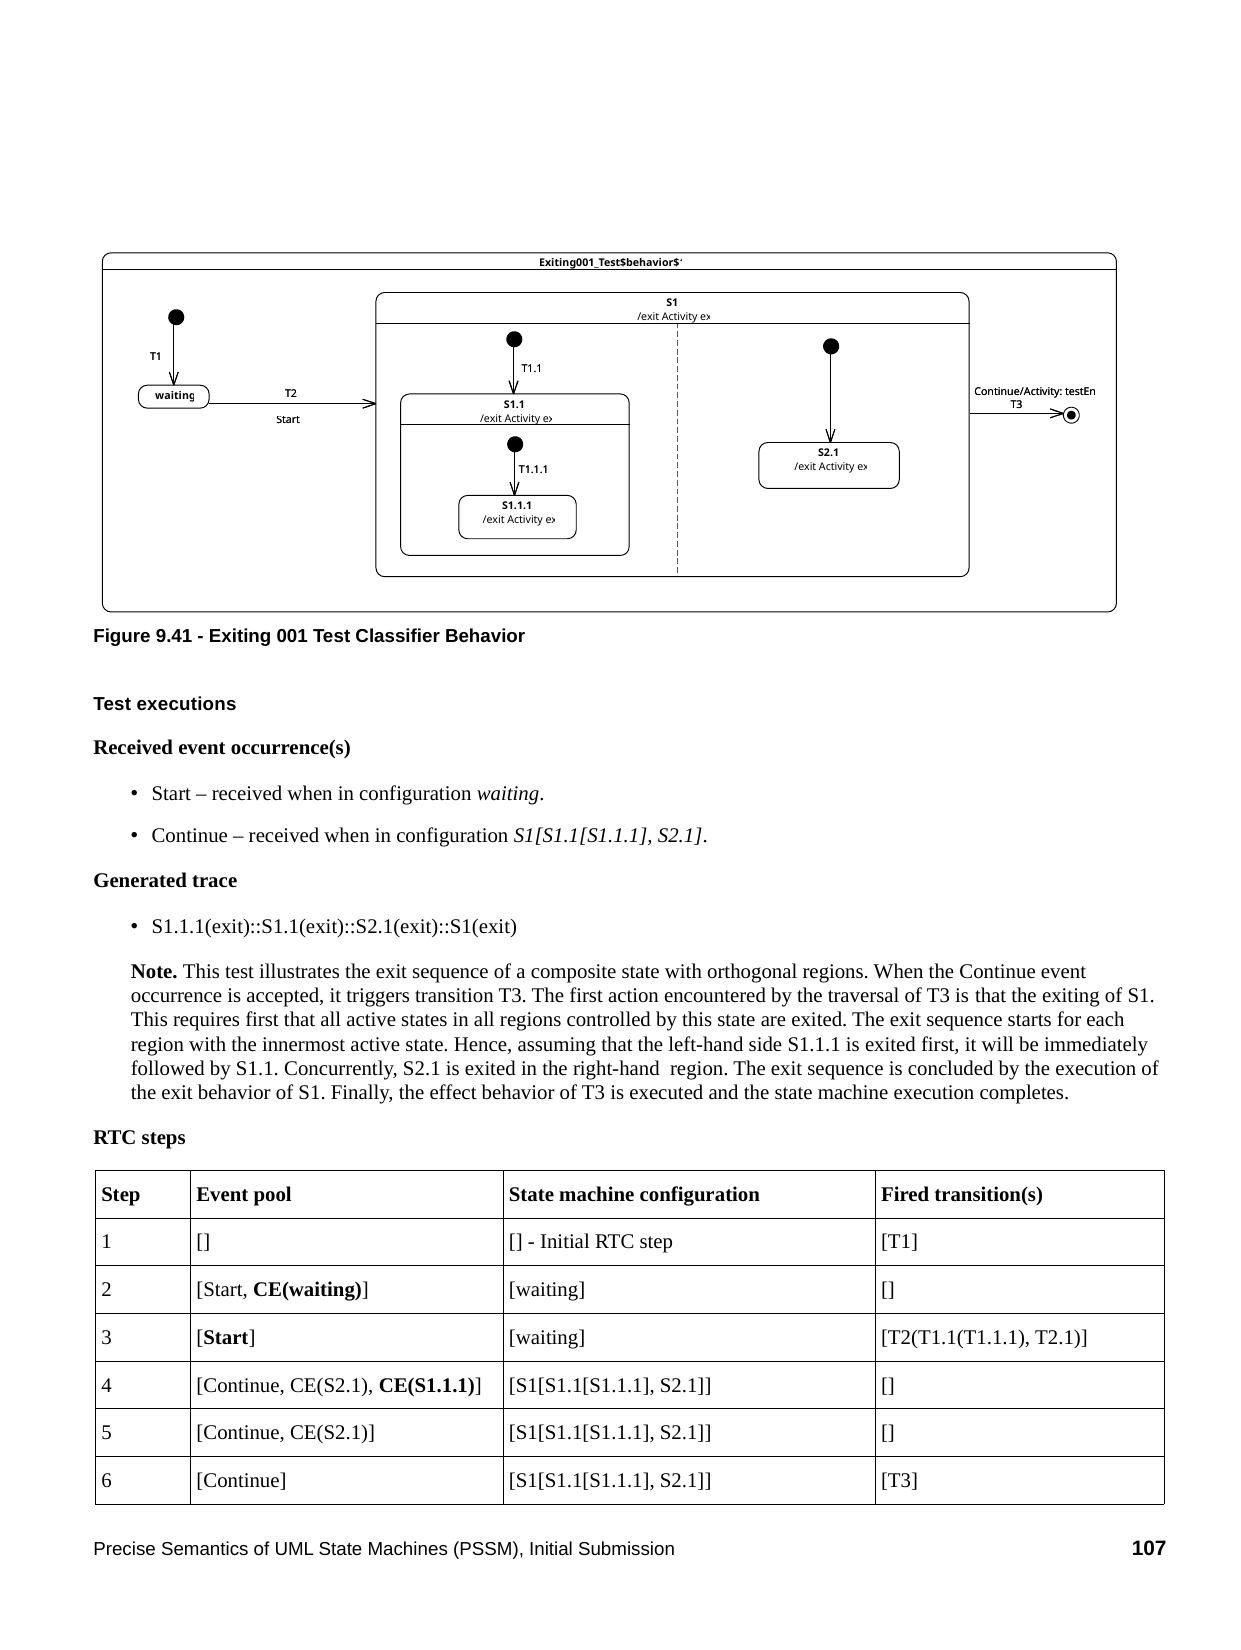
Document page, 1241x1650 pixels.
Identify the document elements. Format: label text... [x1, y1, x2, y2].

table_header State machine configuration [504, 1171, 875, 1217]
text Generated trace [93, 868, 1164, 892]
table_cell [Continue, CE(S2.1), CE(S1.1.1)] [191, 1362, 503, 1408]
table_cell 3 [96, 1314, 190, 1361]
table_cell [S1[S1.1[S1.1.1], S2.1]] [504, 1362, 875, 1408]
table_cell [] [876, 1266, 1164, 1313]
table_cell [waiting] [504, 1266, 875, 1313]
table_cell [Start] [191, 1314, 503, 1361]
text RTC steps [93, 1125, 1164, 1149]
list S1.1.1(exit)::S1.1(exit)::S2.1(exit)::S1(exit) [131, 913, 1164, 938]
table_cell [Continue] [191, 1457, 503, 1504]
table_cell [] [876, 1409, 1164, 1456]
table_cell 6 [96, 1457, 190, 1504]
table_cell [] [191, 1219, 503, 1265]
list Start – received when in configuration waiting. [131, 780, 1164, 805]
table_cell [T3] [876, 1457, 1164, 1504]
table_cell [T2(T1.1(T1.1.1), T2.1)] [876, 1314, 1164, 1361]
table_cell 4 [96, 1362, 190, 1408]
table_header Event pool [191, 1171, 503, 1217]
table_cell 1 [96, 1219, 190, 1265]
table_cell [] - Initial RTC step [504, 1219, 875, 1265]
table_cell [S1[S1.1[S1.1.1], S2.1]] [504, 1409, 875, 1456]
table_cell 2 [96, 1266, 190, 1313]
table_header Fired transition(s) [876, 1171, 1164, 1217]
list Continue – received when in configuration S1[S1.1[S1.1.1], S2.1]. [131, 822, 1164, 847]
text Figure 9.41 - Exiting 001 Test Classifier Behavior [93, 243, 1127, 647]
subtitle Test executions [93, 693, 1164, 714]
table_cell [S1[S1.1[S1.1.1], S2.1]] [504, 1457, 875, 1504]
text Received event occurrence(s) [93, 735, 1164, 759]
table_header Step [96, 1171, 190, 1217]
text Note. This test illustrates the exit sequence of a composite state with orthogonal regions. When the Continue event occurrence is accepted, it triggers transition T3. The first action encountered by the traversal of T3 is that the exiting of S1. This requires first that all active states in all regions controlled by this state are exited. The exit sequence starts for each region with the innermost active state. Hence, assuming that the left-hand side S1.1.1 is exited first, it will be immediately followed by S1.1. Concurrently, S2.1 is exited in the right-hand region. The exit sequence is concluded by the execution of the exit behavior of S1. Finally, the effect behavior of T3 is executed and the state machine execution completes. [131, 959, 1164, 1104]
table_cell [Start, CE(waiting)] [191, 1266, 503, 1313]
table_cell [T1] [876, 1219, 1164, 1265]
table_cell [waiting] [504, 1314, 875, 1361]
table_cell 5 [96, 1409, 190, 1456]
table_cell [] [876, 1362, 1164, 1408]
table_cell [Continue, CE(S2.1)] [191, 1409, 503, 1456]
